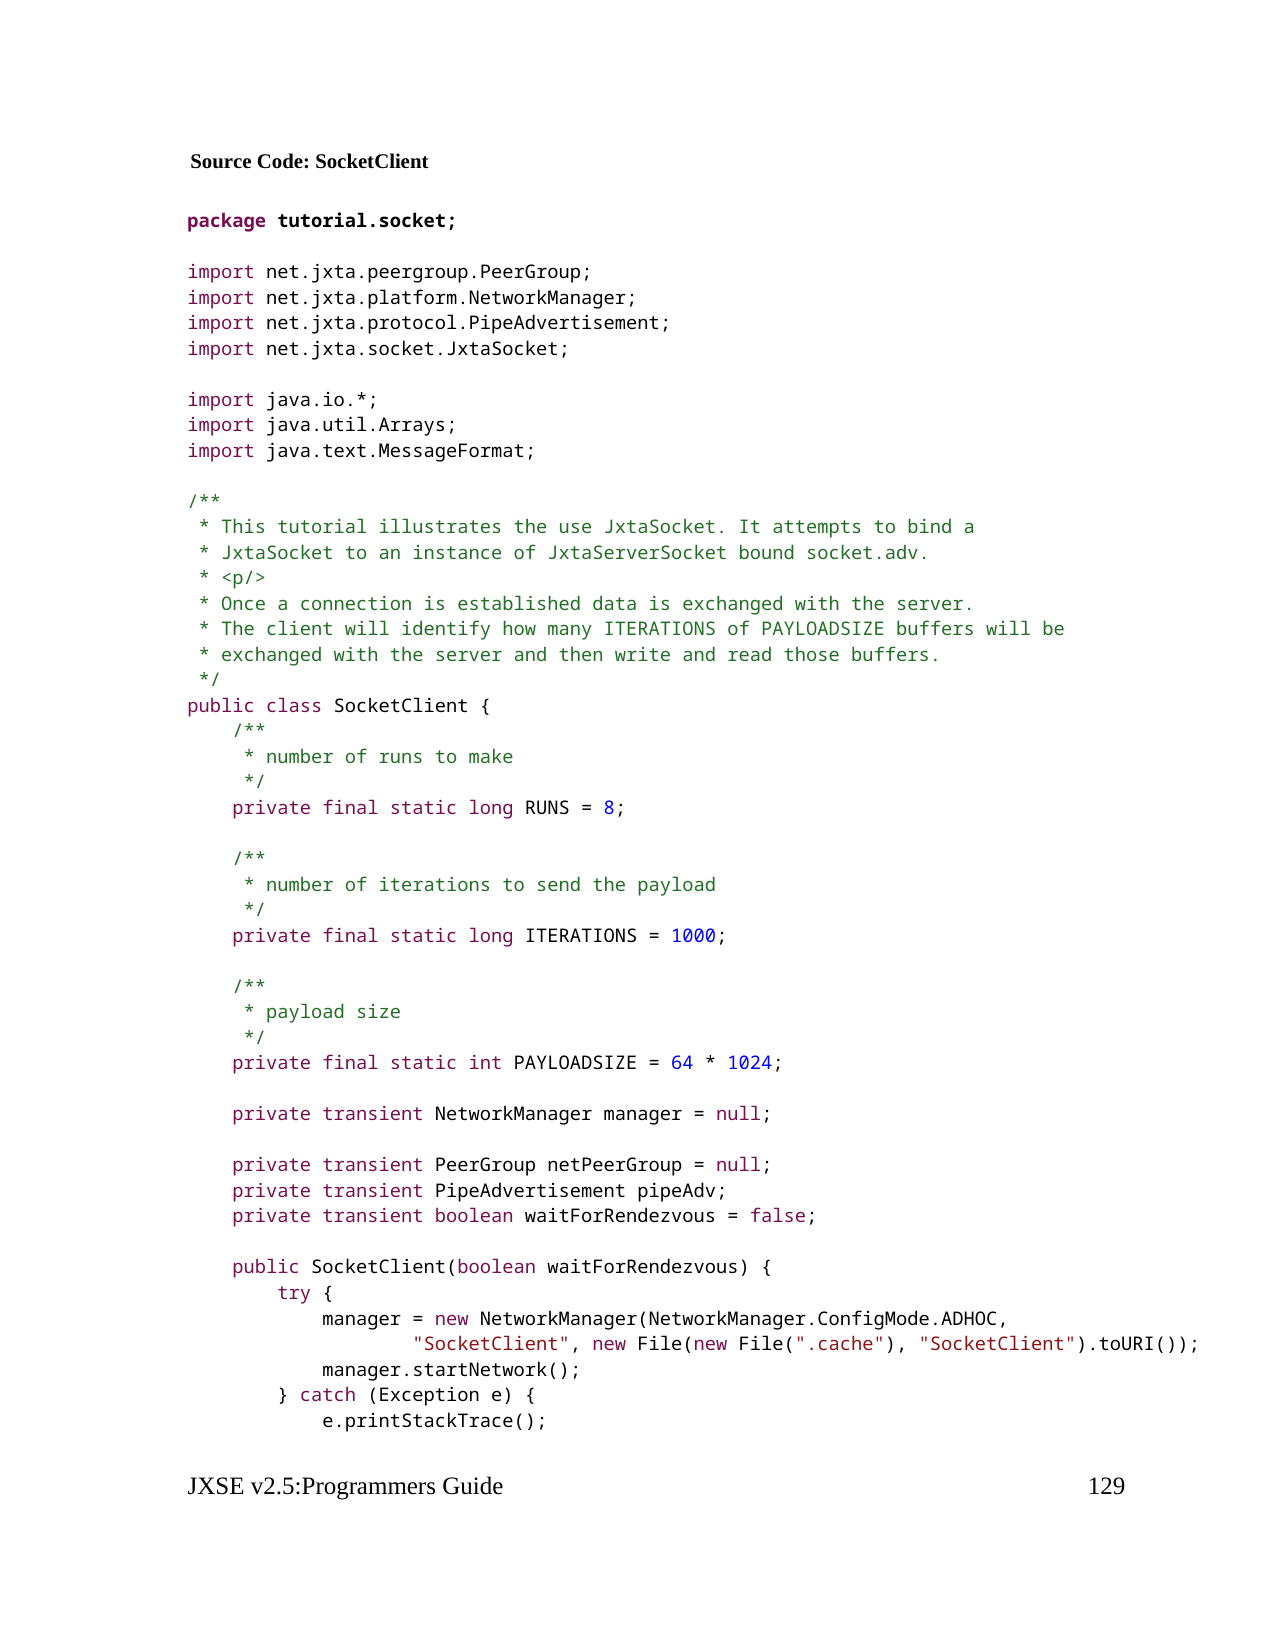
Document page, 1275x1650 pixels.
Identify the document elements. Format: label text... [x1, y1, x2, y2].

text private transient PeerGroup netPeerGroup = null; [187, 1152, 1271, 1177]
text manager = new NetworkManager(NetworkManager.ConfigMode.ADHOC, [187, 1305, 1271, 1330]
text private final static long RUNS = 8; [187, 794, 1271, 820]
text "SocketClient", new File(new File(".cache"), "SocketClient").toURI()); [187, 1330, 1271, 1356]
text * number of runs to make [187, 743, 1271, 769]
text public SocketClient(boolean waitForRendezvous) { [187, 1254, 1271, 1279]
text /** [187, 488, 1271, 514]
text import java.util.Arrays; [187, 412, 1271, 437]
text import net.jxta.peergroup.PeerGroup; [187, 258, 1271, 284]
text */ [187, 897, 1271, 922]
text private final static long ITERATIONS = 1000; [187, 922, 1271, 948]
text * number of iterations to send the payload [187, 871, 1271, 897]
text public class SocketClient { [187, 692, 1271, 718]
text manager.startNetwork(); [187, 1356, 1271, 1381]
text private final static int PAYLOADSIZE = 64 * 1024; [187, 1050, 1271, 1075]
text try { [187, 1279, 1271, 1305]
text */ [187, 1024, 1271, 1050]
text private transient NetworkManager manager = null; [187, 1101, 1271, 1126]
text e.printStackTrace(); [187, 1407, 1271, 1432]
text * payload size [187, 999, 1271, 1024]
text * JxtaSocket to an instance of JxtaServerSocket bound socket.adv. [187, 539, 1271, 565]
text */ [187, 769, 1271, 794]
text * This tutorial illustrates the use JxtaSocket. It attempts to bind a [187, 514, 1271, 539]
text * <p/> [187, 565, 1271, 590]
text package tutorial.socket; [187, 207, 1271, 233]
text /** [187, 718, 1271, 743]
text import net.jxta.platform.NetworkManager; [187, 284, 1271, 309]
text * The client will identify how many ITERATIONS of PAYLOADSIZE buffers will be [187, 616, 1271, 641]
text private transient boolean waitForRendezvous = false; [187, 1203, 1271, 1228]
text } catch (Exception e) { [187, 1381, 1271, 1407]
text Source Code: SocketClient [190, 150, 1271, 173]
text /** [187, 846, 1271, 871]
text private transient PipeAdvertisement pipeAdv; [187, 1177, 1271, 1203]
text */ [187, 667, 1271, 692]
text import java.text.MessageFormat; [187, 437, 1271, 463]
text import java.io.*; [187, 386, 1271, 412]
text * Once a connection is established data is exchanged with the server. [187, 590, 1271, 616]
text import net.jxta.protocol.PipeAdvertisement; [187, 309, 1271, 335]
text import net.jxta.socket.JxtaSocket; [187, 335, 1271, 361]
text * exchanged with the server and then write and read those buffers. [187, 641, 1271, 667]
text /** [187, 973, 1271, 999]
